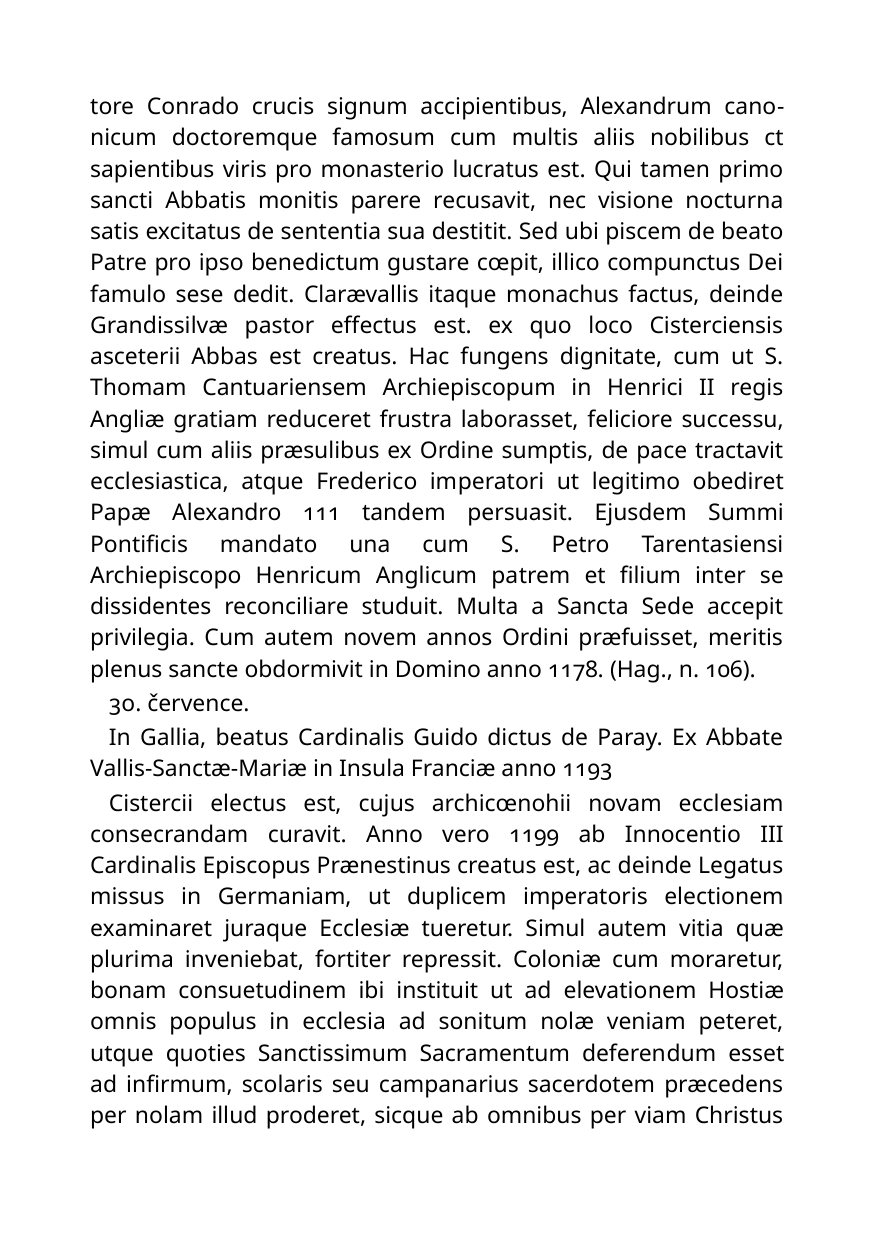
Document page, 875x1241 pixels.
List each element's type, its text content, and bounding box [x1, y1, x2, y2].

text tore Conrado crucis signum accipientibus, Alexandrum cano­nicum doctoremque famosum cum multis aliis nobilibus ct sapientibus viris pro monasterio lucratus est. Qui tamen primo sancti Abbatis monitis parere recusavit, nec visione nocturna satis excitatus de sententia sua destitit. Sed ubi piscem de beato Patre pro ipso benedictum gustare cœpit, illico compunctus Dei famulo sese dedit. Clarævallis itaque monachus factus, deinde Grandissilvæ pastor effectus est. ex quo loco Cisterciensis asceterii Abbas est creatus. Hac fungens dignitate, cum ut S. Thomam Cantuariensem Archiepiscopum in Henrici II regis Angliæ gratiam reduceret frustra laborasset, feliciore successu, simul cum aliis præsulibus ex Ordine sumptis, de pace tractavit ecclesiastica, atque Frederico im­peratori ut legitimo obediret Papæ Alexandro 111 tandem persuasit. Ejusdem Summi Pontificis mandato una cum S. Petro Tarentasiensi Archiepiscopo Henricum Anglicum pa­trem et filium inter se dissidentes reconciliare studuit. Multa a Sancta Sede accepit privilegia. Cum autem novem annos Ordini præfuisset, meritis plenus sancte obdormivit in Domino anno 1178. (Hag., n. 106). [90, 90, 784, 684]
text In Gallia, beatus Cardinalis Guido dictus de Paray. Ex Abbate Vallis-Sanctæ-Mariæ in Insula Franciæ anno 1193 [90, 721, 784, 783]
text 3o. července. [90, 687, 784, 718]
text Cistercii electus est, cujus archicœnohii novam ecclesiam consecrandam curavit. Anno vero 1199 ab Innocentio III Cardinalis Episcopus Prænestinus creatus est, ac deinde Legatus missus in Germaniam, ut duplicem imperatoris electionem examinaret juraque Ecclesiæ tueretur. Simul autem vitia quæ plurima inveniebat, fortiter repressit. Coloniæ cum moraretur, bonam consuetudinem ibi instituit ut ad elevatio­nem Hostiæ omnis populus in ecclesia ad sonitum nolæ veniam peteret, utque quoties Sanctissimum Sacramentum deferen­dum esset ad infirmum, scolaris seu campanarius sacerdotem præcedens per nolam illud proderet, sicque ab omnibus per viam Christus [90, 787, 784, 1130]
